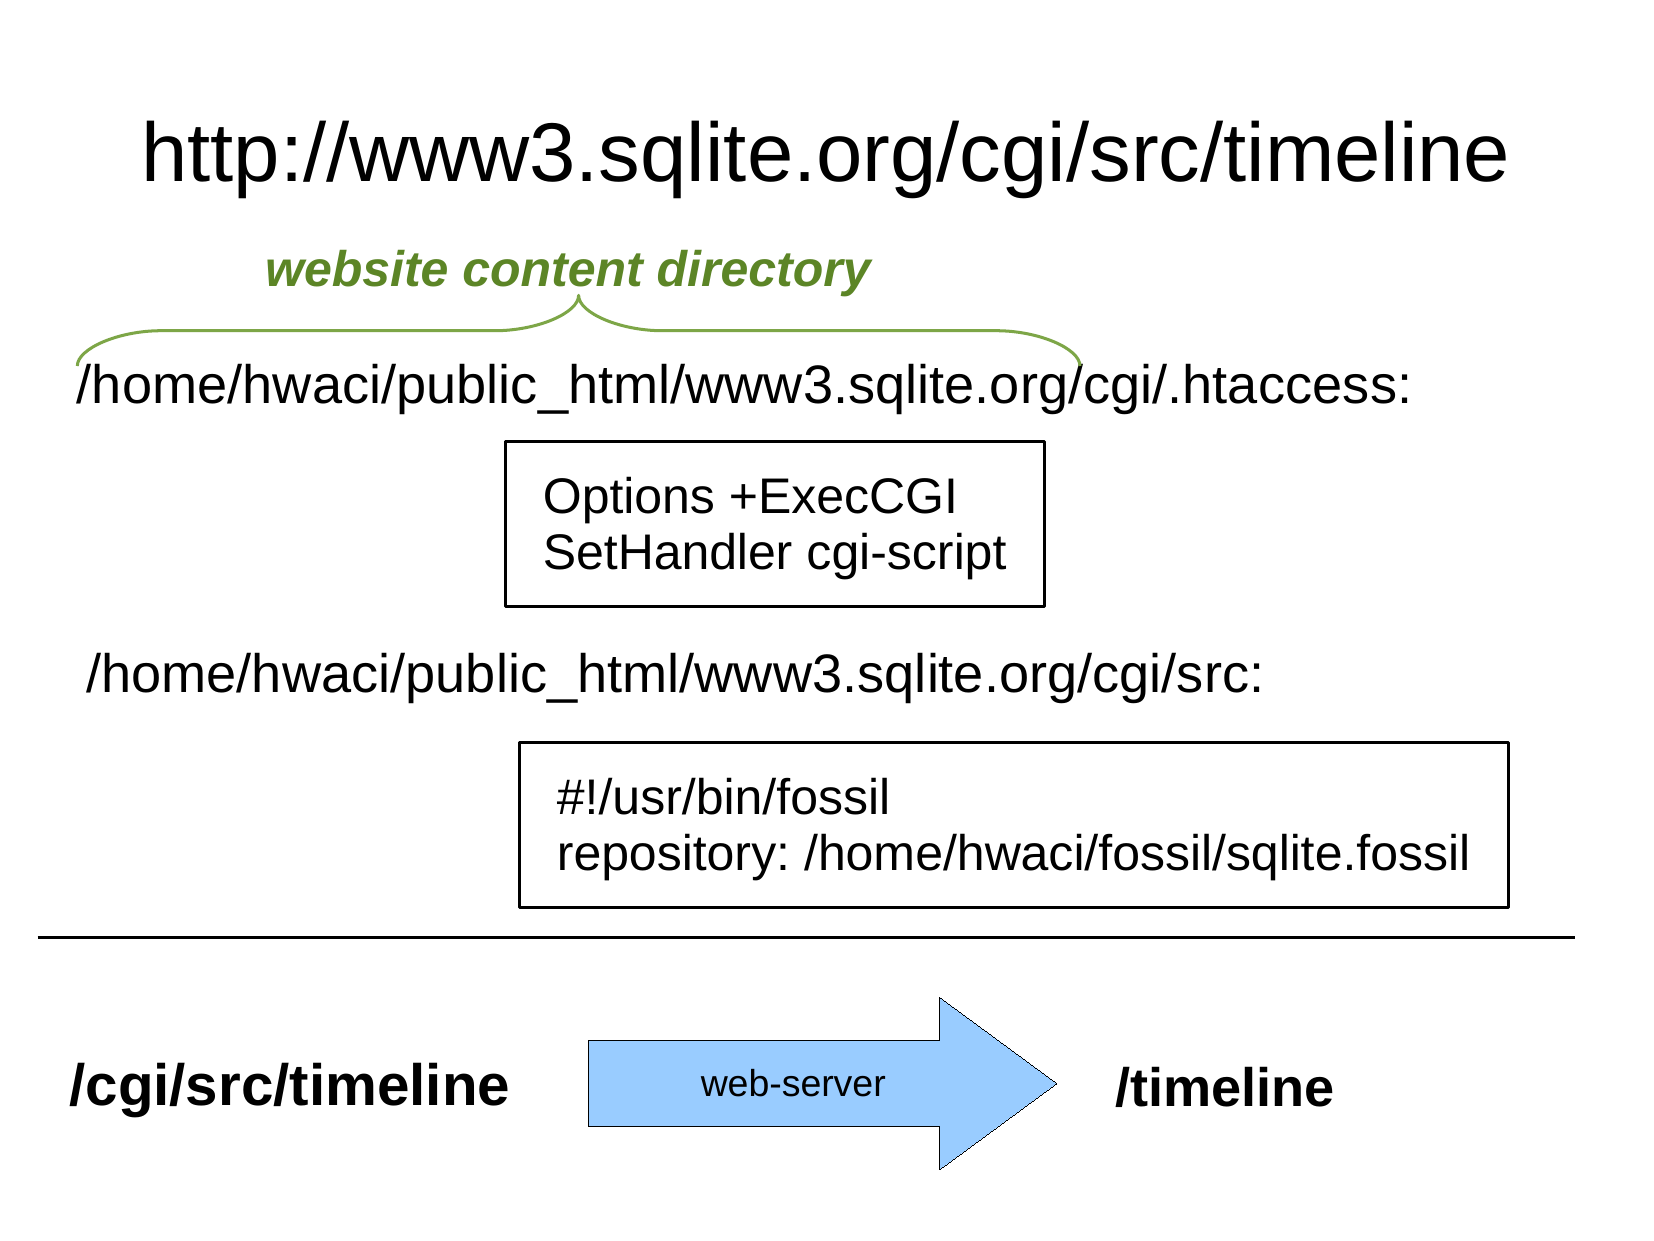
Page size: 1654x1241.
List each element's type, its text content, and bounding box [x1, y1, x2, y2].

text_box /timeline [1100, 1050, 1351, 1126]
text_box website content directory [250, 234, 887, 305]
text_box web-server [588, 997, 1057, 1170]
title http://www3.sqlite.org/cgi/src/timeline [82, 49, 1571, 257]
text_box /cgi/src/timeline [54, 1045, 526, 1126]
text_box /home/hwaci/public_html/www3.sqlite.org/cgi/src: [71, 636, 1281, 712]
text_box #!/usr/bin/fossil repository: /home/hwaci/fossil/sqlite.fossil [519, 742, 1509, 908]
text_box /home/hwaci/public_html/www3.sqlite.org/cgi/.htaccess: [62, 347, 1429, 423]
text_box Options +ExecCGI SetHandler cgi-script [505, 441, 1045, 607]
